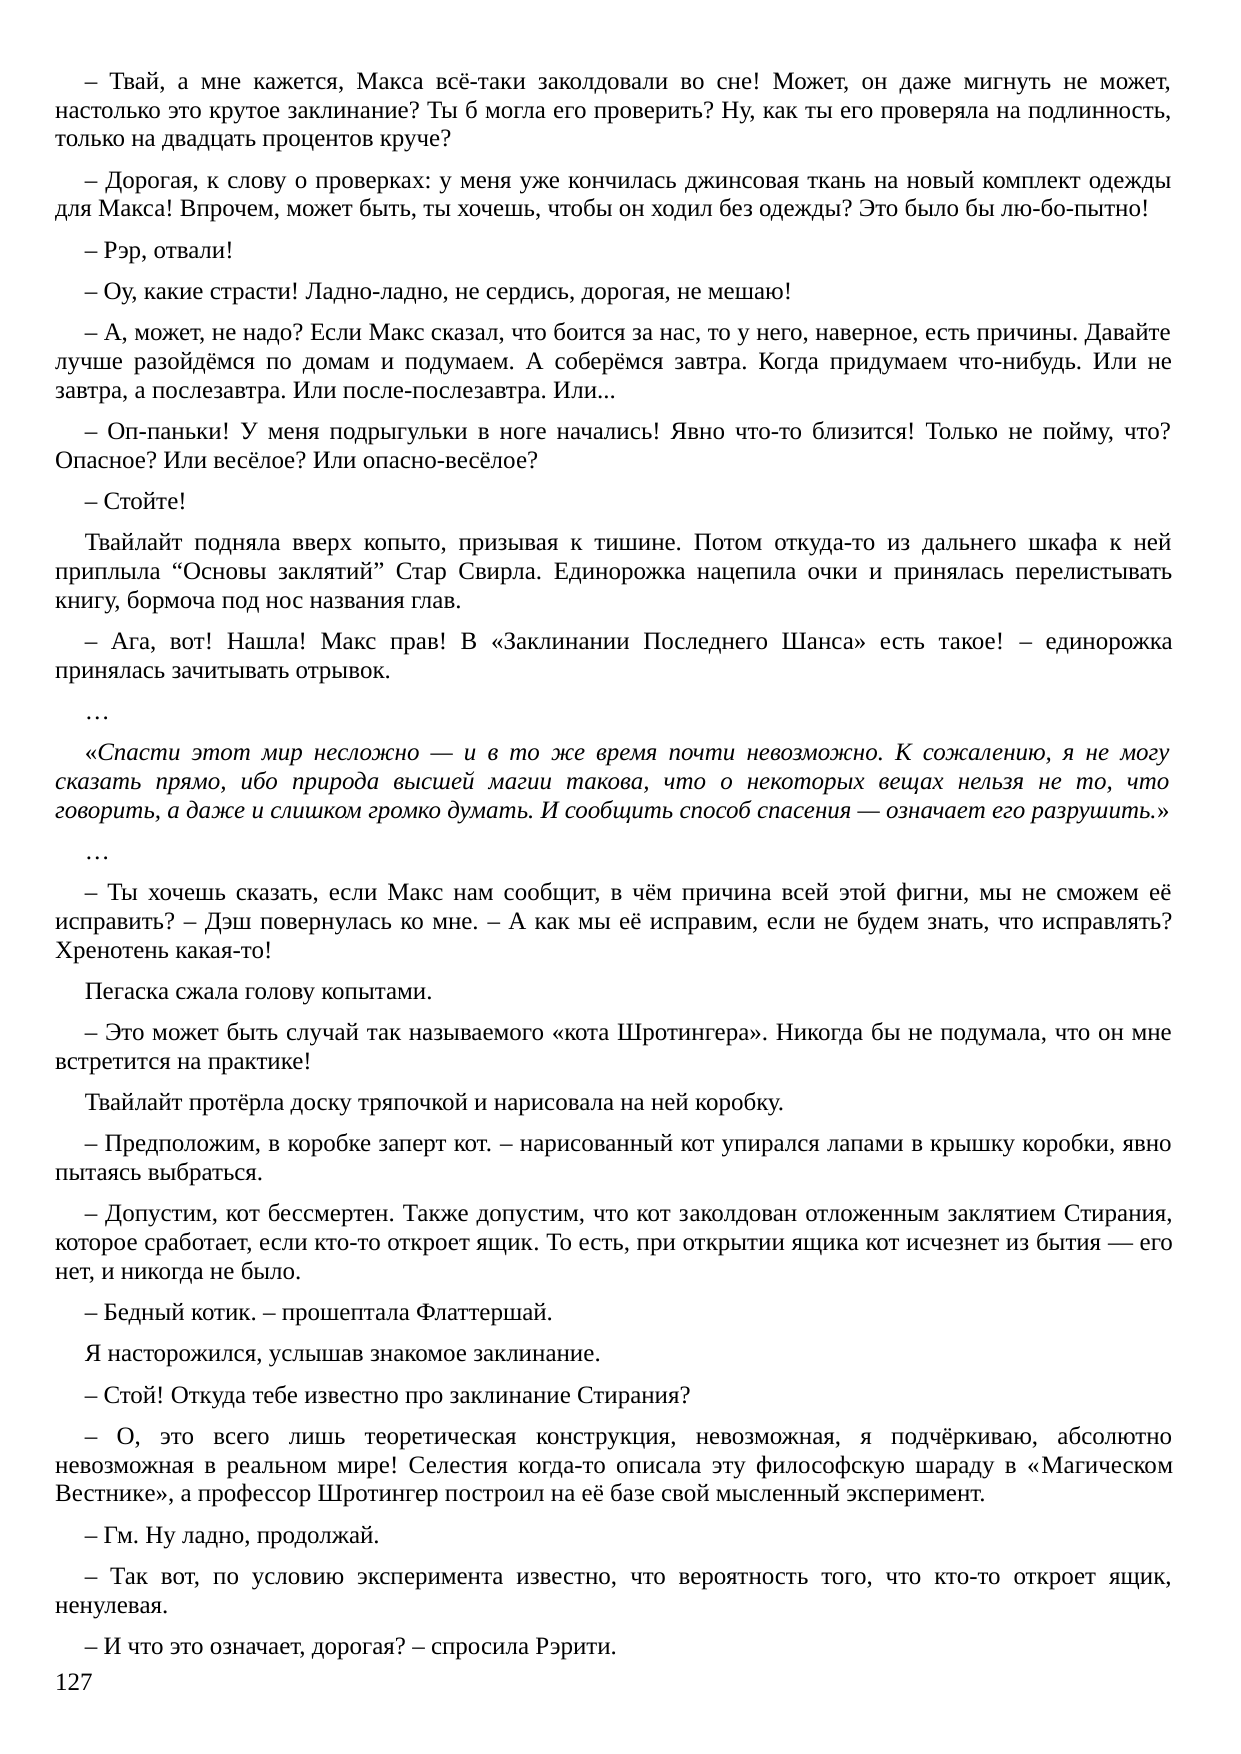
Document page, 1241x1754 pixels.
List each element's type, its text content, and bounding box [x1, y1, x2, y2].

text – Рэр, отвали! [55, 235, 1173, 263]
text – А, может, не надо? Если Макс сказал, что боится за нас, то у него, наверное, есть причины. Давайте лучше разойдёмся по домам и подумаем. А соберёмся завтра. Когда придумаем что-нибудь. Или не завтра, а послезавтра. Или после-послезавтра. Или... [55, 317, 1173, 403]
text – Твай, а мне кажется, Макса всё-таки заколдовали во сне! Может, он даже мигнуть не может, настолько это крутое заклинание? Ты б могла его проверить? Ну, как ты его проверяла на подлинность, только на двадцать процентов круче? [55, 66, 1173, 152]
text – Ага, вот! Нашла! Макс прав! В «Заклинании Последнего Шанса» есть такое! – единорожка принялась зачитывать отрывок. [55, 626, 1173, 683]
text Твайлайт подняла вверх копыто, призывая к тишине. Потом откуда-то из дальнего шкафа к ней приплыла “Основы заклятий” Стар Свирла. Единорожка нацепила очки и принялась перелистывать книгу, бормоча под нос названия глав. [55, 527, 1173, 613]
text … [55, 836, 1173, 865]
text «Спасти этот мир несложно — и в то же время почти невозможно. К сожалению, я не могу сказать прямо, ибо природа высшей магии такова, что о некоторых вещах нельзя не то, что говорить, а даже и слишком громко думать. И сообщить способ спасения — означает его разрушить.» [55, 737, 1173, 823]
text – Допустим, кот бессмертен. Также допустим, что кот заколдован отложенным заклятием Стирания, которое сработает, если кто-то откроет ящик. То есть, при открытии ящика кот исчезнет из бытия — его нет, и никогда не было. [55, 1198, 1173, 1285]
text – Так вот, по условию эксперимента известно, что вероятность того, что кто-то откроет ящик, ненулевая. [55, 1561, 1173, 1618]
text – Это может быть случай так называемого «кота Шротингера». Никогда бы не подумала, что он мне встретится на практике! [55, 1017, 1173, 1075]
text – Гм. Ну ладно, продолжай. [55, 1520, 1173, 1548]
text Пегаска сжала голову копытами. [55, 976, 1173, 1005]
text – Ты хочешь сказать, если Макс нам сообщит, в чём причина всей этой фигни, мы не сможем её исправить? – Дэш повернулась ко мне. – А как мы её исправим, если не будем знать, что исправлять? Хренотень какая-то! [55, 877, 1173, 963]
text – Стой! Откуда тебе известно про заклинание Стирания? [55, 1380, 1173, 1408]
text – Предположим, в коробке заперт кот. – нарисованный кот упирался лапами в крышку коробки, явно пытаясь выбраться. [55, 1128, 1173, 1186]
text – И что это означает, дорогая? – спросила Рэрити. [55, 1631, 1173, 1660]
text – Оу, какие страсти! Ладно-ладно, не сердись, дорогая, не мешаю! [55, 276, 1173, 305]
text – Оп-паньки! У меня подрыгульки в ноге начались! Явно что-то близится! Только не пойму, что? Опасное? Или весёлое? Или опасно-весёлое? [55, 416, 1173, 473]
text – Стойте! [55, 486, 1173, 515]
text Твайлайт протёрла доску тряпочкой и нарисовала на ней коробку. [55, 1087, 1173, 1116]
text Я насторожился, услышав знакомое заклинание. [55, 1338, 1173, 1367]
text – О, это всего лишь теоретическая конструкция, невозможная, я подчёркиваю, абсолютно невозможная в реальном мире! Селестия когда-то описала эту философскую шараду в «Магическом Вестнике», а профессор Шротингер построил на её базе свой мысленный эксперимент. [55, 1421, 1173, 1507]
text – Дорогая, к слову о проверках: у меня уже кончилась джинсовая ткань на новый комплект одежды для Макса! Впрочем, может быть, ты хочешь, чтобы он ходил без одежды? Это было бы лю-бо-пытно! [55, 165, 1173, 222]
text – Бедный котик. – прошептала Флаттершай. [55, 1297, 1173, 1326]
text … [55, 696, 1173, 725]
